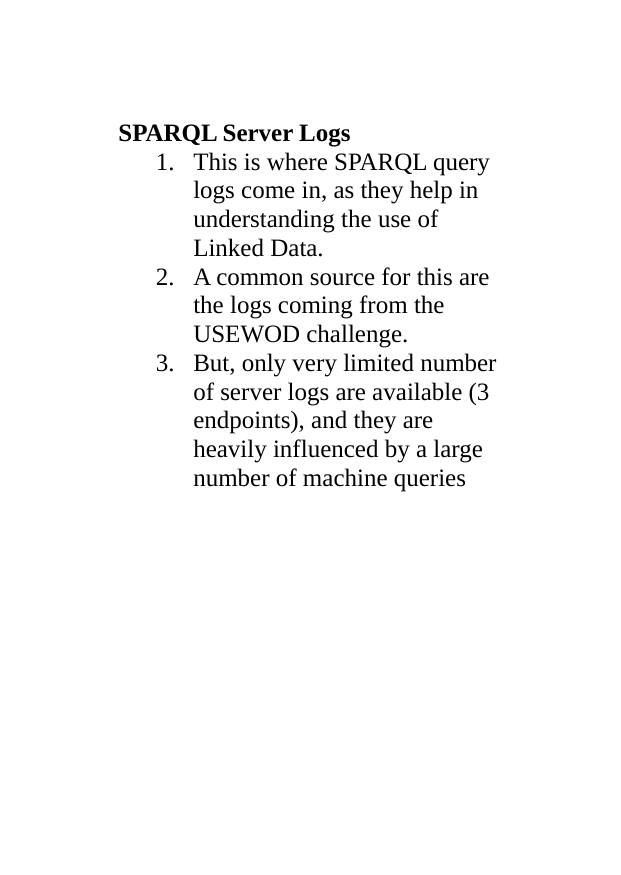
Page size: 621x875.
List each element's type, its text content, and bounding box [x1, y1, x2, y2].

list A common source for this are the logs coming from the USEWOD challenge. [156, 262, 502, 348]
list But, only very limited number of server logs are available (3 endpoints), and they are heavily influenced by a large number of machine queries [156, 348, 502, 492]
list This is where SPARQL query logs come in, as they help in understanding the use of Linked Data. [156, 147, 502, 262]
text SPARQL Server Logs [118, 118, 502, 147]
